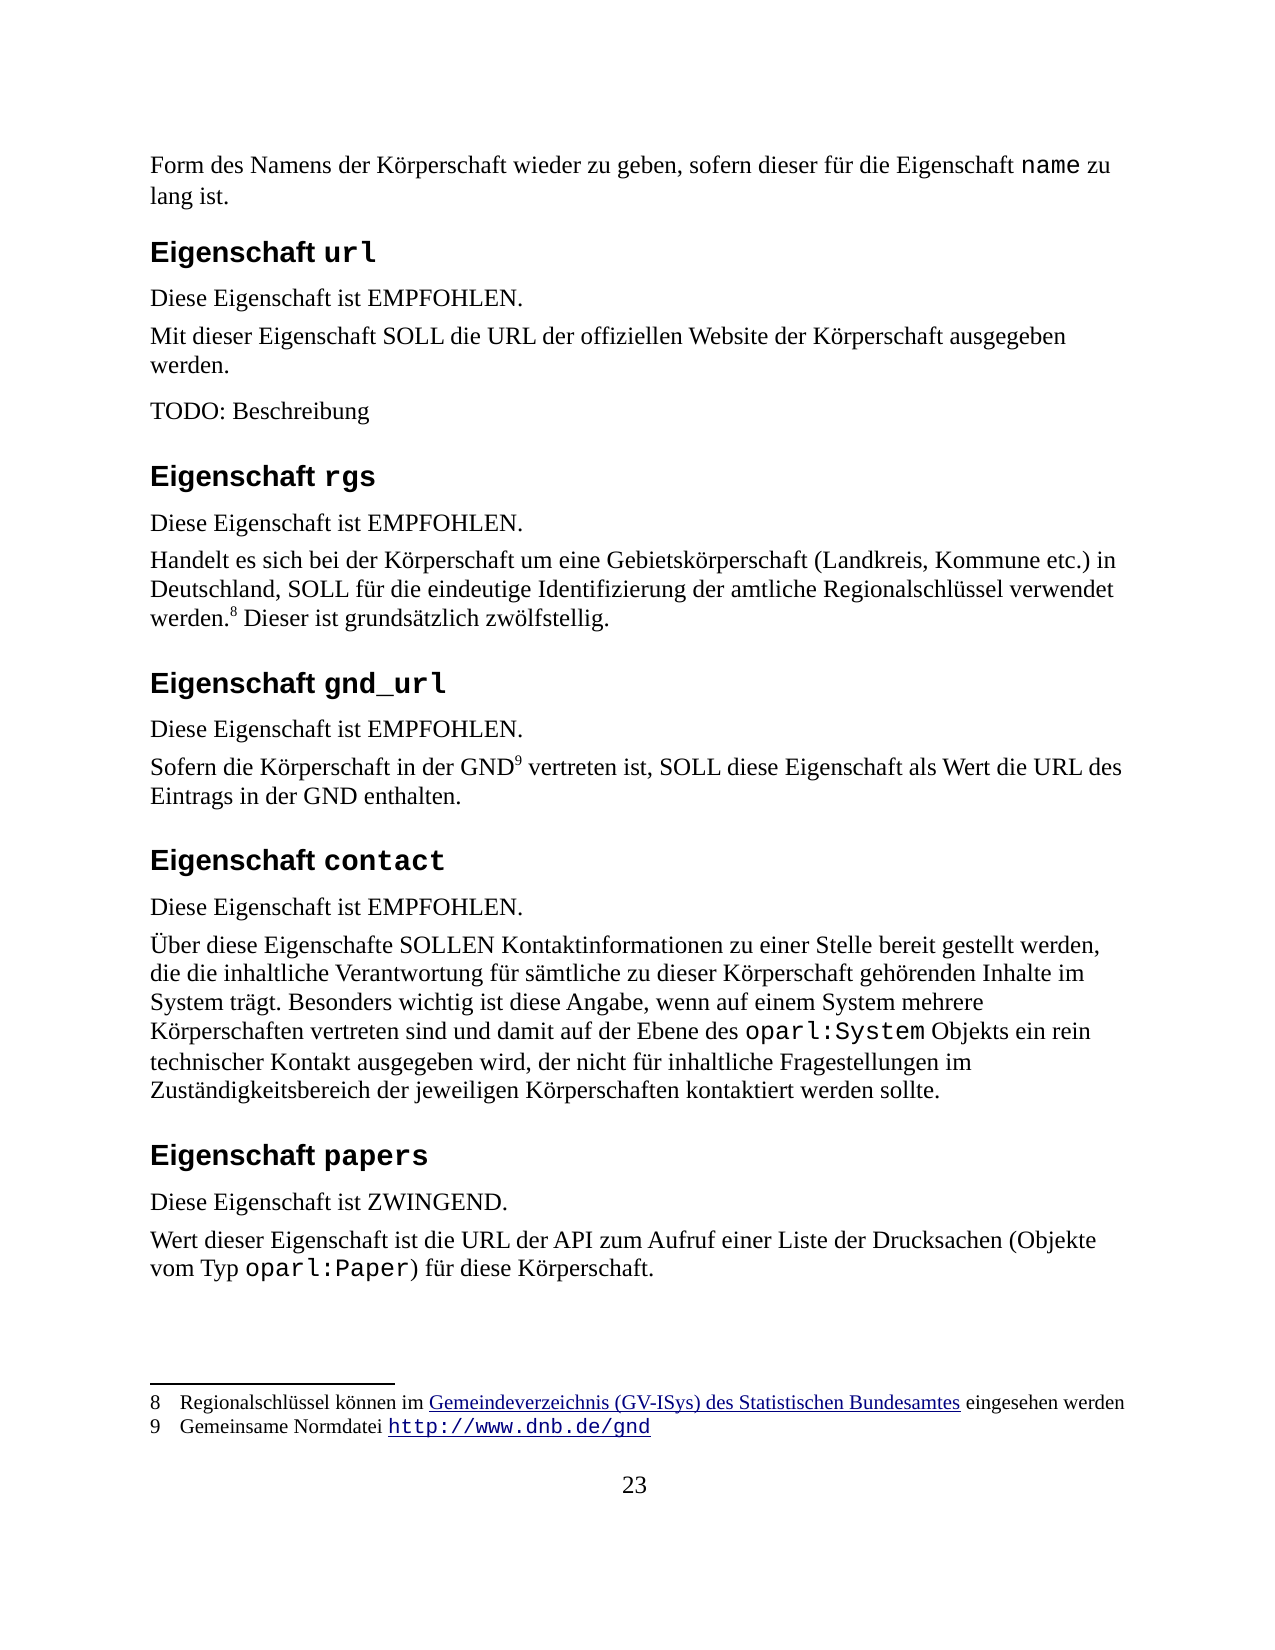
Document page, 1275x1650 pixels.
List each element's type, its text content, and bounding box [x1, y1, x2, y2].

text Über diese Eigenschafte SOLLEN Kontaktinformationen zu einer Stelle bereit gestellt werden, die die inhaltliche Verantwortung für sämtliche zu dieser Körperschaft gehörenden Inhalte im System trägt. Besonders wichtig ist diese Angabe, wenn auf einem System mehrere Körperschaften vertreten sind und damit auf der Ebene des oparl:System Objekts ein rein technischer Kontakt ausgegeben wird, der nicht für inhaltliche Fragestellungen im Zuständigkeitsbereich der jeweiligen Körperschaften kontaktiert werden sollte. [150, 930, 1125, 1104]
text Handelt es sich bei der Körperschaft um eine Gebietskörperschaft (Landkreis, Kommune etc.) in Deutschland, SOLL für die eindeutige Identifizierung der amtliche Regionalschlüssel verwendet werden. Dieser ist grundsätzlich zwölfstellig. [150, 545, 1125, 632]
text Gemeinsame Normdatei http://www.dnb.de/gnd [150, 1414, 1125, 1440]
text Sofern die Körperschaft in der GND vertreten ist, SOLL diese Eigenschaft als Wert die URL des Eintrags in der GND enthalten. [150, 752, 1125, 809]
text Diese Eigenschaft ist EMPFOHLEN. [150, 714, 1125, 743]
text Wert dieser Eigenschaft ist die URL der API zum Aufruf einer Liste der Drucksachen (Objekte vom Typ oparl:Paper) für diese Körperschaft. [150, 1225, 1125, 1284]
text Mit dieser Eigenschaft SOLL die URL der offiziellen Website der Körperschaft ausgegeben werden. [150, 321, 1125, 378]
subtitle Eigenschaft rgs [150, 459, 1125, 495]
text Diese Eigenschaft ist EMPFOHLEN. [150, 508, 1125, 536]
subtitle Eigenschaft contact [150, 843, 1125, 879]
text Regionalschlüssel können im Gemeindeverzeichnis (GV-ISys) des Statistischen Bundesamtes eingesehen werden [150, 1390, 1125, 1414]
text Form des Namens der Körperschaft wieder zu geben, sofern dieser für die Eigenschaft name zu lang ist. [150, 150, 1125, 209]
text TODO: Beschreibung [150, 396, 1125, 425]
text Diese Eigenschaft ist ZWINGEND. [150, 1187, 1125, 1216]
subtitle Eigenschaft url [150, 234, 1125, 271]
text Diese Eigenschaft ist EMPFOHLEN. [150, 892, 1125, 921]
subtitle Eigenschaft papers [150, 1138, 1125, 1174]
text Diese Eigenschaft ist EMPFOHLEN. [150, 283, 1125, 312]
subtitle Eigenschaft gnd_url [150, 666, 1125, 702]
